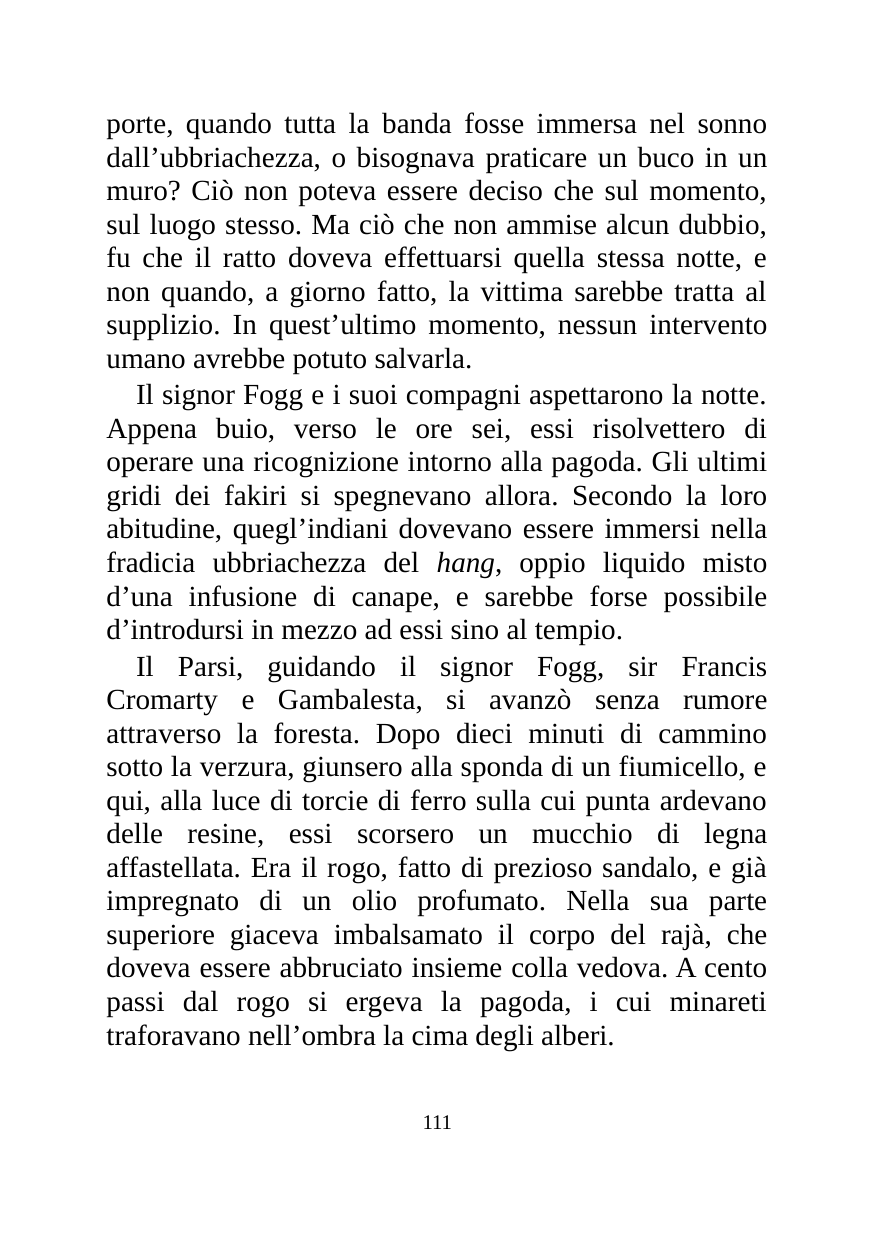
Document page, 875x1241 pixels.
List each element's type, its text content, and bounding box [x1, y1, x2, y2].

text Il Parsi, guidando il signor Fogg, sir Francis Cromarty e Gambalesta, si avanzò senza rumore attraverso la foresta. Dopo dieci minuti di cammino sotto la verzura, giunsero alla sponda di un fiumicello, e qui, alla luce di torcie di ferro sulla cui punta ardevano delle resine, essi scorsero un mucchio di legna affastellata. Era il rogo, fatto di prezioso sandalo, e già impregnato di un olio profumato. Nella sua parte superiore giaceva imbalsamato il corpo del rajà, che doveva essere abbruciato insieme colla vedova. A cento passi dal rogo si ergeva la pagoda, i cui minareti traforavano nell’ombra la cima degli alberi. [106, 649, 768, 1051]
text porte, quando tutta la banda fosse immersa nel sonno dall’ubbriachezza, o bisognava praticare un buco in un muro? Ciò non poteva essere deciso che sul momento, sul luogo stesso. Ma ciò che non ammise alcun dubbio, fu che il ratto doveva effettuarsi quella stessa notte, e non quando, a giorno fatto, la vittima sarebbe tratta al supplizio. In quest’ultimo momento, nessun intervento umano avrebbe potuto salvarla. [106, 106, 768, 374]
text Il signor Fogg e i suoi compagni aspettarono la notte. Appena buio, verso le ore sei, essi risolvettero di operare una ricognizione intorno alla pagoda. Gli ultimi gridi dei fakiri si spegnevano allora. Secondo la loro abitudine, quegl’indiani dovevano essere immersi nella fradicia ubbriachezza del hang, oppio liquido misto d’una infusione di canape, e sarebbe forse possibile d’introdursi in mezzo ad essi sino al tempio. [106, 377, 768, 646]
